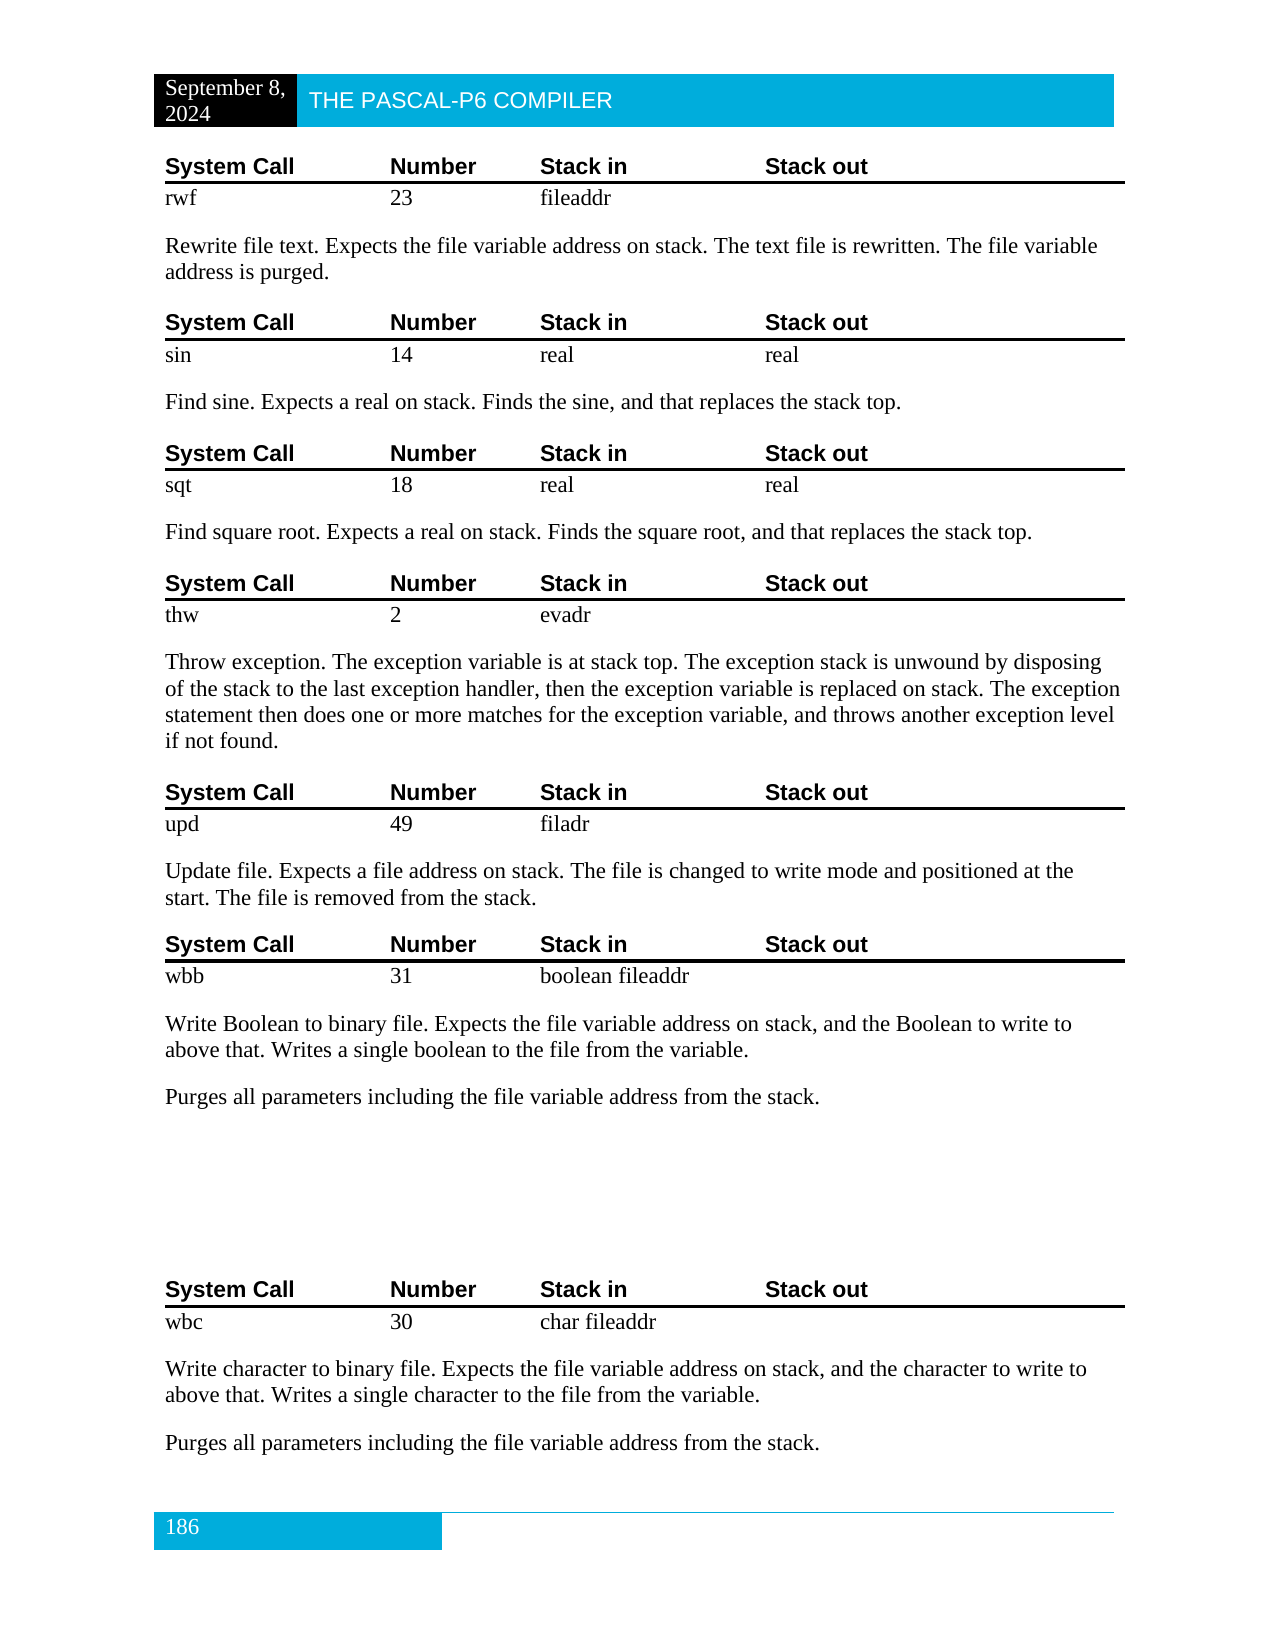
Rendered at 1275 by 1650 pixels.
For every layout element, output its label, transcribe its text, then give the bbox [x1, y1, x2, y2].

text Write Boolean to binary file. Expects the file variable address on stack, and the Boolean to write to above that. Writes a single boolean to the file from the variable. [165, 1010, 1125, 1062]
text Find sine. Expects a real on stack. Finds the sine, and that replaces the stack top. [165, 388, 1125, 414]
text thw 2 evadr [165, 601, 1125, 627]
text Write character to binary file. Expects the file variable address on stack, and the character to write to above that. Writes a single character to the file from the variable. [165, 1355, 1125, 1408]
text Rewrite file text. Expects the file variable address on stack. The text file is rewritten. The file variable address is purged. [165, 232, 1125, 284]
text System Call Number Stack in Stack out [165, 1276, 1125, 1305]
text Purges all parameters including the file variable address from the stack. [165, 1428, 1125, 1455]
text System Call Number Stack in Stack out [165, 309, 1125, 338]
text Throw exception. The exception variable is at stack top. The exception stack is unwound by disposing of the stack to the last exception handler, then the exception variable is replaced on stack. The exception statement then does one or more matches for the exception variable, and throws another exception level if not found. [165, 648, 1125, 754]
text sin 14 real real [165, 341, 1125, 367]
text Purges all parameters including the file variable address from the stack. [165, 1083, 1125, 1110]
text rwf 23 fileaddr [165, 184, 1125, 211]
text upd 49 filadr [165, 810, 1125, 837]
text sqt 18 real real [165, 471, 1125, 497]
text wbc 30 char fileaddr [165, 1308, 1125, 1334]
text wbb 31 boolean fileaddr [165, 963, 1125, 989]
text System Call Number Stack in Stack out [165, 153, 1125, 181]
text Find square root. Expects a real on stack. Finds the square root, and that replaces the stack top. [165, 518, 1125, 544]
text System Call Number Stack in Stack out [165, 569, 1125, 598]
text System Call Number Stack in Stack out [165, 439, 1125, 468]
text System Call Number Stack in Stack out [165, 779, 1125, 807]
text System Call Number Stack in Stack out [165, 931, 1125, 959]
text Update file. Expects a file address on stack. The file is changed to write mode and positioned at the start. The file is removed from the stack. [165, 857, 1125, 910]
